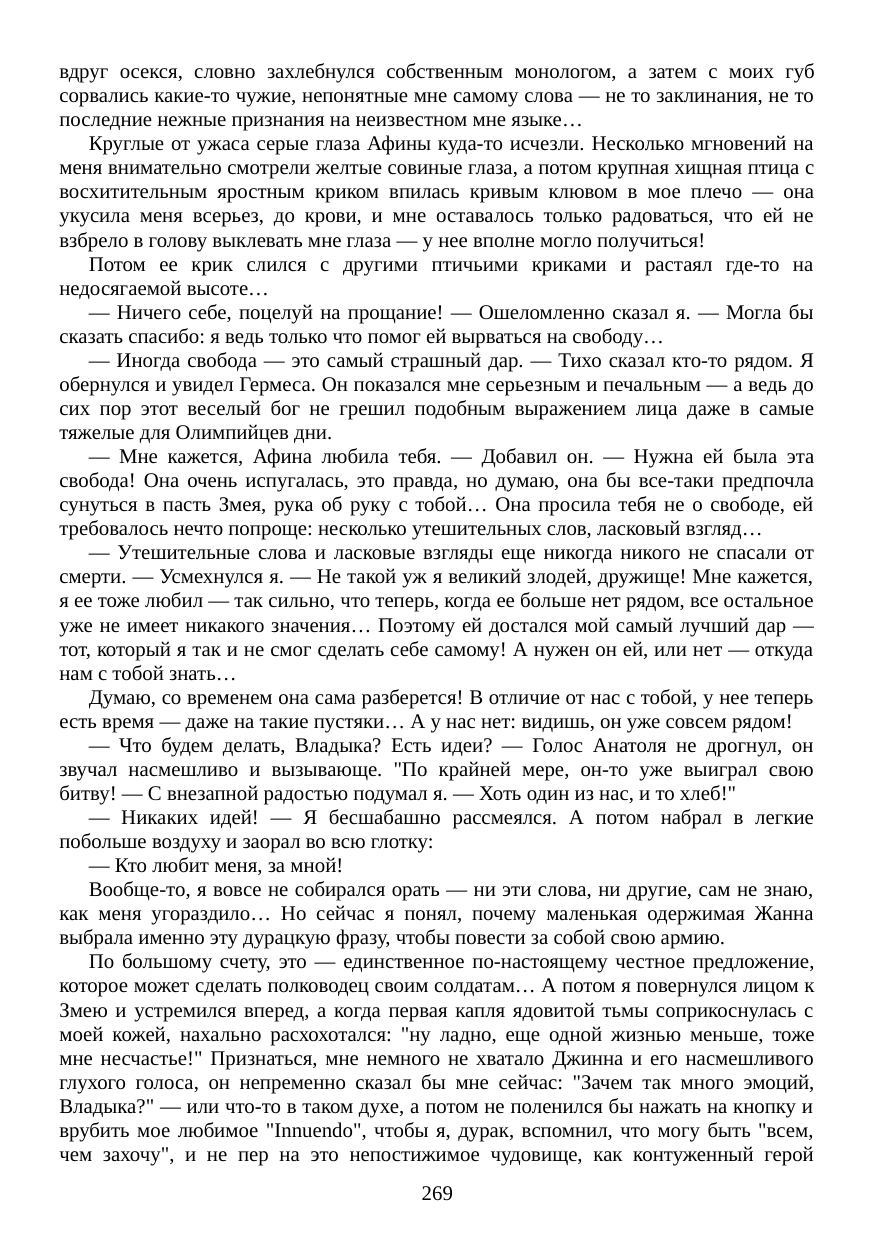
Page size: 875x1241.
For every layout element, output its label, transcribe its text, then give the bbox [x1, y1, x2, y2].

text — Утешительные слова и ласковые взгляды еще никогда никого не спасали от смерти. — Усмехнулся я. — Не такой уж я великий злодей, дружище! Мне кажется, я ее тоже любил — так сильно, что теперь, когда ее больше нет рядом, все остальное уже не имеет никакого значения… Поэтому ей достался мой самый лучший дар — тот, который я так и не смог сделать себе самому! А нужен он ей, или нет — откуда нам с тобой знать… [59, 540, 815, 685]
text Вообще-то, я вовсе не собирался орать — ни эти слова, ни другие, сам не знаю, как меня угораздило… Но сейчас я понял, почему маленькая одержимая Жанна выбрала именно эту дурацкую фразу, чтобы повести за собой свою армию. [59, 877, 815, 949]
text Потом ее крик слился с другими птичьими криками и растаял где-то на недосягаемой высоте… [59, 252, 815, 300]
text По большому счету, это — единственное по-настоящему честное предложение, которое может сделать полководец своим солдатам… А потом я повернулся лицом к Змею и устремился вперед, а когда первая капля ядовитой тьмы соприкоснулась с моей кожей, нахально расхохотался: "ну ладно, еще одной жизнью меньше, тоже мне несчастье!" Признаться, мне немного не хватало Джинна и его насмешливого глухого голоса, он непременно сказал бы мне сейчас: "Зачем так много эмоций, Владыка?" — или что-то в таком духе, а потом не поленился бы нажать на кнопку и врубить мое любимое "Innuendo", чтобы я, дурак, вспомнил, что могу быть "всем, чем захочу", и не пер на это непостижимое чудовище, как контуженный герой [59, 949, 815, 1166]
text — Никаких идей! — Я бесшабашно рассмеялся. А потом набрал в легкие побольше воздуху и заорал во всю глотку: [59, 805, 815, 853]
text Круглые от ужаса серые глаза Афины куда-то исчезли. Несколько мгновений на меня внимательно смотрели желтые совиные глаза, а потом крупная хищная птица с восхитительным яростным криком впилась кривым клювом в мое плечо — она укусила меня всерьез, до крови, и мне оставалось только радоваться, что ей не взбрело в голову выклевать мне глаза — у нее вполне могло получиться! [59, 131, 815, 252]
text — Что будем делать, Владыка? Есть идеи? — Голос Анатоля не дрогнул, он звучал насмешливо и вызывающе. "По крайней мере, он-то уже выиграл свою битву! — С внезапной радостью подумал я. — Хоть один из нас, и то хлеб!" [59, 733, 815, 805]
text — Кто любит меня, за мной! [59, 853, 815, 877]
text — Мне кажется, Афина любила тебя. — Добавил он. — Нужна ей была эта свобода! Она очень испугалась, это правда, но думаю, она бы все-таки предпочла сунуться в пасть Змея, рука об руку с тобой… Она просила тебя не о свободе, ей требовалось нечто попроще: несколько утешительных слов, ласковый взгляд… [59, 444, 815, 540]
text вдруг осекся, словно захлебнулся собственным монологом, а затем с моих губ сорвались какие-то чужие, непонятные мне самому слова — не то заклинания, не то последние нежные признания на неизвестном мне языке… [59, 59, 815, 131]
text — Иногда свобода — это самый страшный дар. — Тихо сказал кто-то рядом. Я обернулся и увидел Гермеса. Он показался мне серьезным и печальным — а ведь до сих пор этот веселый бог не грешил подобным выражением лица даже в самые тяжелые для Олимпийцев дни. [59, 348, 815, 444]
text — Ничего себе, поцелуй на прощание! — Ошеломленно сказал я. — Могла бы сказать спасибо: я ведь только что помог ей вырваться на свободу… [59, 300, 815, 348]
text Думаю, со временем она сама разберется! В отличие от нас с тобой, у нее теперь есть время — даже на такие пустяки… А у нас нет: видишь, он уже совсем рядом! [59, 685, 815, 733]
